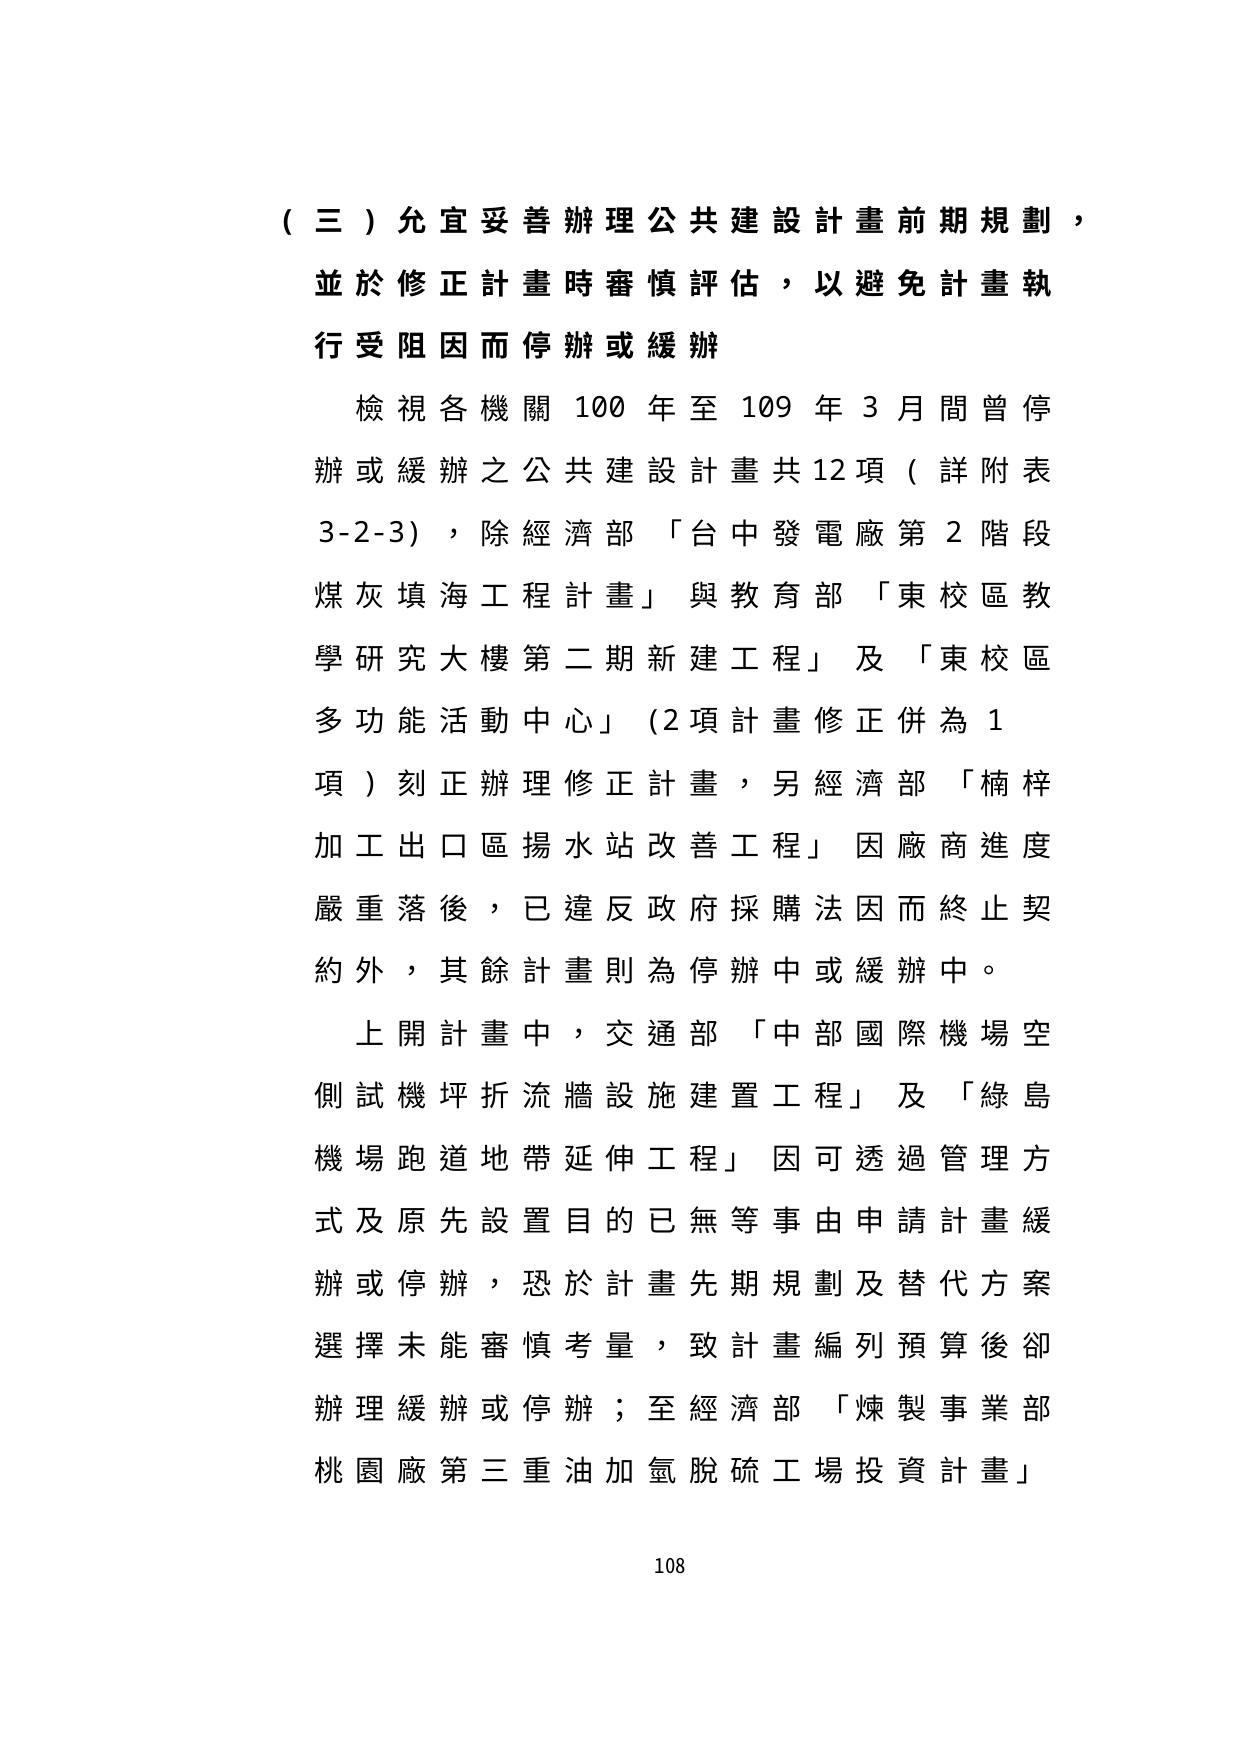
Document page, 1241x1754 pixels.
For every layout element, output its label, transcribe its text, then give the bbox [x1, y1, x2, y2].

text 檢視各機關100年至109年3月間曾停辦或緩辦之公共建設計畫共12項(詳附表3-2-3)，除經濟部「台中發電廠第2階段煤灰填海工程計畫」與教育部「東校區教學研究大樓第二期新建工程」及「東校區多功能活動中心」(2項計畫修正併為1項)刻正辦理修正計畫，另經濟部「楠梓加工出口區揚水站改善工程」因廠商進度嚴重落後，已違反政府採購法因而終止契約外，其餘計畫則為停辦中或緩辦中。 [271, 365, 1058, 990]
text (三)允宜妥善辦理公共建設計畫前期規劃，並於修正計畫時審慎評估，以避免計畫執行受阻因而停辦或緩辦 [241, 177, 1058, 365]
text 上開計畫中，交通部「中部國際機場空側試機坪折流牆設施建置工程」及「綠島機場跑道地帶延伸工程」因可透過管理方式及原先設置目的已無等事由申請計畫緩辦或停辦，恐於計畫先期規劃及替代方案選擇未能審慎考量，致計畫編列預算後卻辦理緩辦或停辦；至經濟部「煉製事業部桃園廠第三重油加氫脫硫工場投資計畫」 [271, 990, 1058, 1490]
